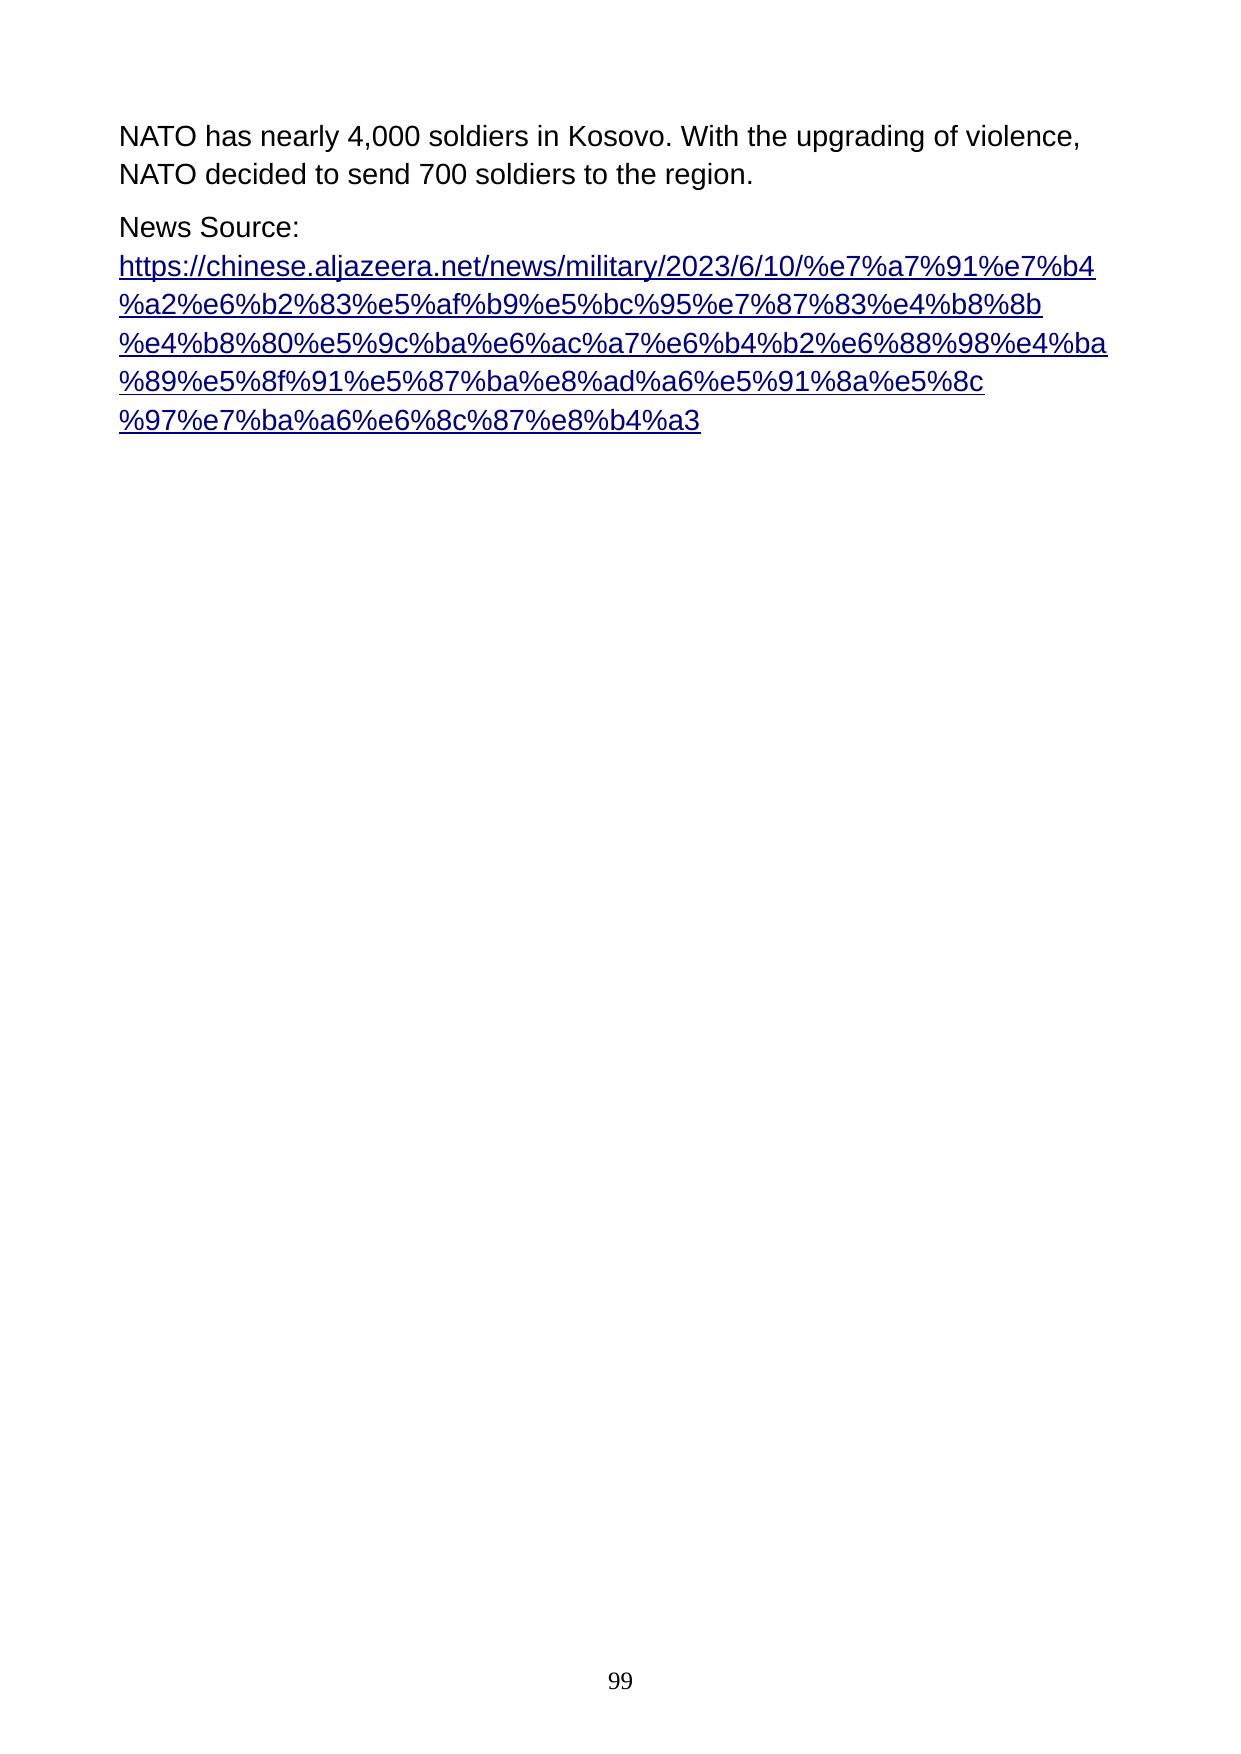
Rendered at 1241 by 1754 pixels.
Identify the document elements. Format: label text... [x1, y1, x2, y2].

text NATO has nearly 4,000 soldiers in Kosovo. With the upgrading of violence, NATO decided to send 700 soldiers to the region. [118, 118, 1122, 191]
text News Source: https://chinese.aljazeera.net/news/military/2023/6/10/%e7%a7%91%e7%b4%a2%e6%b2%83%e5%af%b9%e5%bc%95%e7%87%83%e4%b8%8b%e4%b8%80%e5%9c%ba%e6%ac%a7%e6%b4%b2%e6%88%98%e4%ba%89%e5%8f%91%e5%87%ba%e8%ad%a6%e5%91%8a%e5%8c%97%e7%ba%a6%e6%8c%87%e8%b4%a3 [118, 210, 1122, 436]
